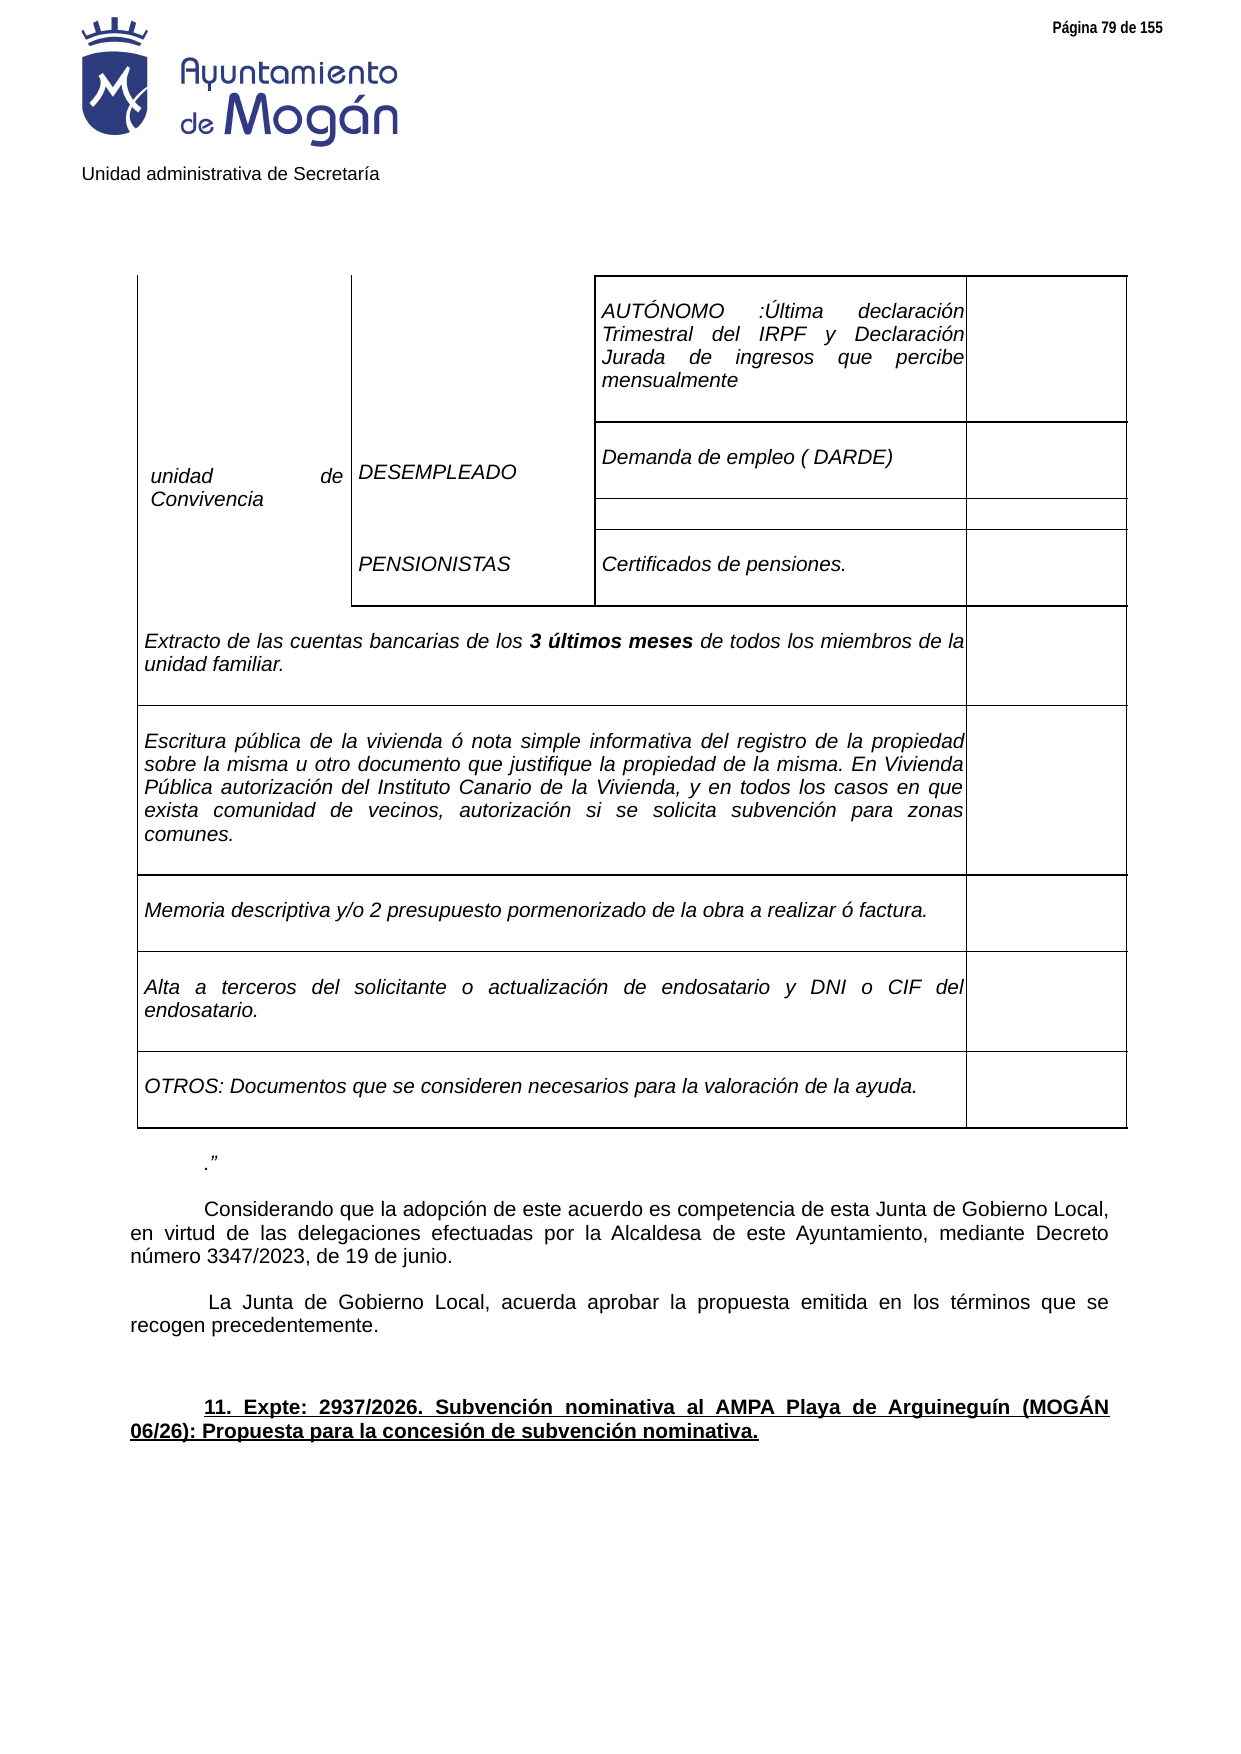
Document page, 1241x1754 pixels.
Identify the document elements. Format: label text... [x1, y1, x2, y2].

text 11. Expte: 2937/2026. Subvención nominativa al AMPA Playa de Arguineguín (MOGÁN 06/26): Propuesta para la concesión de subvención nominativa. [130, 1396, 1110, 1442]
table_cell AUTÓNOMO :Última declaración Trimestral del IRPF y Declaración Jurada de ingresos que percibe mensualmente [596, 277, 966, 421]
table_cell Demanda de empleo ( DARDE) [596, 423, 966, 498]
table_cell [967, 423, 1126, 498]
table_cell [967, 1052, 1126, 1127]
text La Junta de Gobierno Local, acuerda aprobar la propuesta emitida en los términos que se recogen precedentemente. [130, 1290, 1110, 1337]
table_cell [967, 277, 1126, 421]
table_cell PENSIONISTAS [352, 529, 594, 605]
table_cell Escritura pública de la vivienda ó nota simple informativa del registro de la propiedad sobre la misma u otro documento que justifique la propiedad de la misma. En Vivienda Pública autorización del Instituto Canario de la Vivienda, y en todos los casos en que exista comunidad de vecinos, autorización si se solicita subvención para zonas comunes. [138, 706, 966, 874]
table_cell Extracto de las cuentas bancarias de los 3 últimos meses de todos los miembros de la unidad familiar. [138, 605, 966, 705]
table_cell [967, 952, 1126, 1051]
table_cell Certificados de pensiones. [596, 530, 966, 605]
table_cell Alta a terceros del solicitante o actualización de endosatario y DNI o CIF del endosatario. [138, 952, 966, 1051]
table_cell OTROS: Documentos que se consideren necesarios para la valoración de la ayuda. [138, 1052, 966, 1127]
table_cell Memoria descriptiva y/o 2 presupuesto pormenorizado de la obra a realizar ó factura. [138, 876, 966, 951]
picture [81, 17, 398, 153]
text .” [130, 1152, 1110, 1175]
table_cell [967, 499, 1126, 528]
table_cell [967, 706, 1126, 874]
table_cell [967, 876, 1126, 951]
table_cell [967, 530, 1126, 605]
table_cell DESEMPLEADO [352, 421, 594, 528]
table_cell [596, 499, 966, 528]
table_cell [967, 607, 1126, 705]
text Considerando que la adopción de este acuerdo es competencia de esta Junta de Gobierno Local, en virtud de las delegaciones efectuadas por la Alcaldesa de este Ayuntamiento, mediante Decreto número 3347/2023, de 19 de junio. [130, 1198, 1110, 1267]
